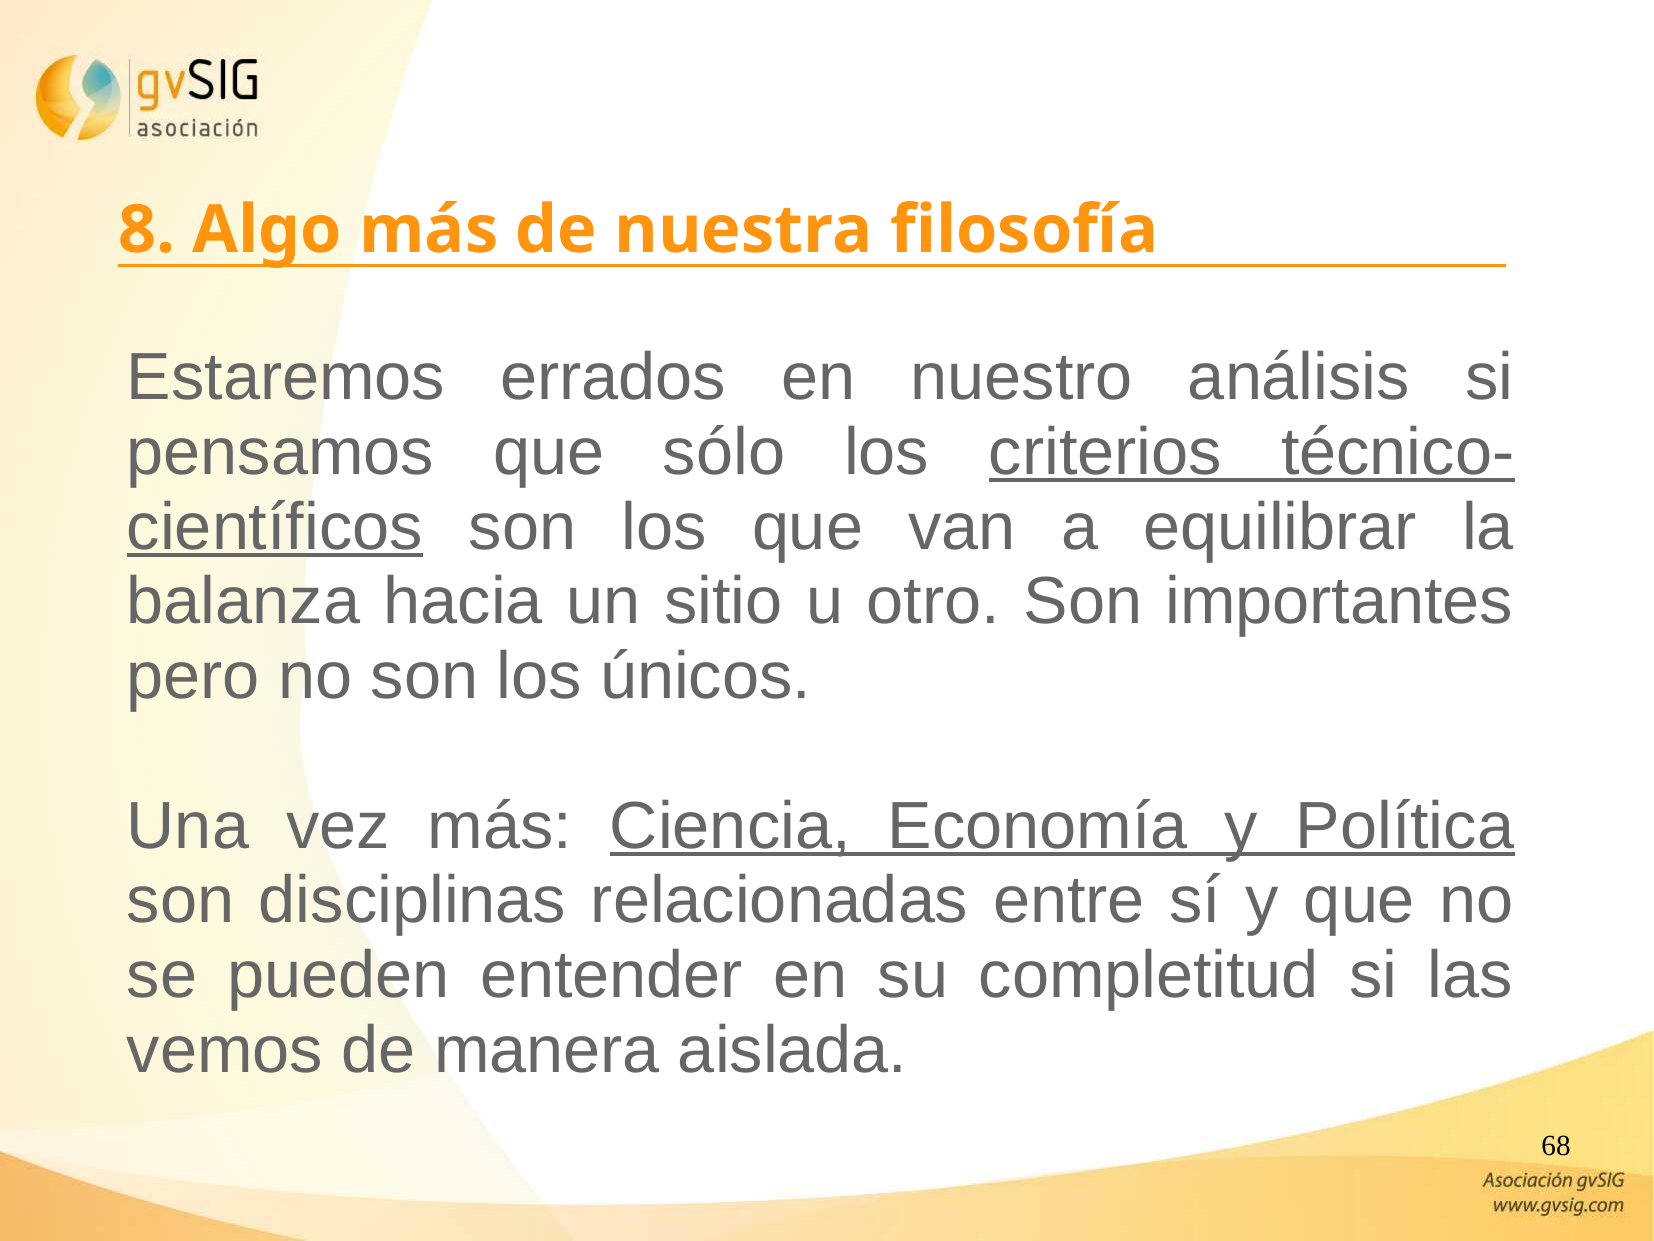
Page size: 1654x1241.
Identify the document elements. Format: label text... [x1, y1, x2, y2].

picture [0, 0, 1654, 1241]
text_box Estaremos errados en nuestro análisis si pensamos que sólo los criterios técnico-científicos son los que van a equilibrar la balanza hacia un sitio u otro. Son importantes pero no son los únicos. Una vez más: Ciencia, Economía y Política son disciplinas relacionadas entre sí y que no se pueden entender en su completitud si las vemos de manera aislada. [112, 331, 1530, 1095]
title 8. Algo más de nuestra filosofía [118, 177, 1607, 276]
